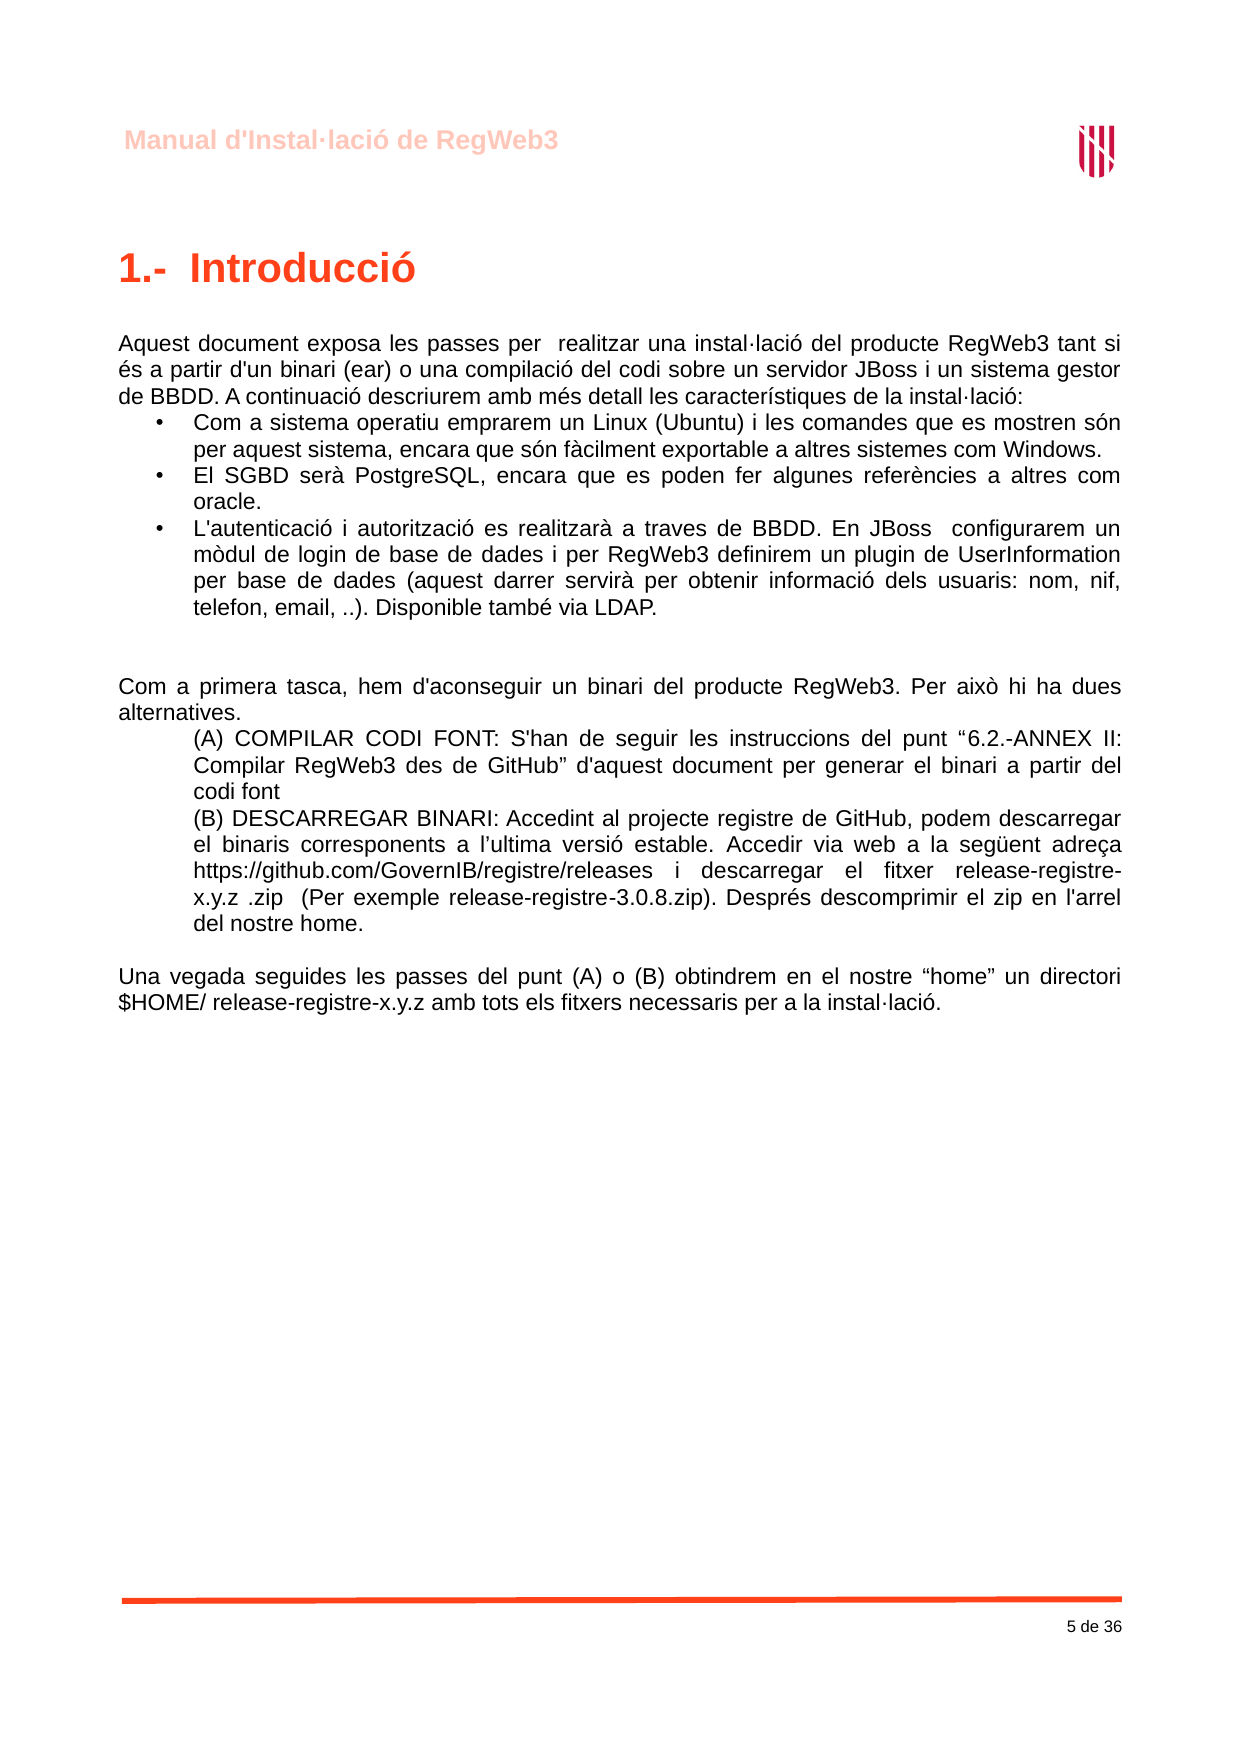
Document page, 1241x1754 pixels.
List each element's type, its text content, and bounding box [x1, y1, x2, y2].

text (B) DESCARREGAR BINARI: Accedint al projecte registre de GitHub, podem descarregar el binaris corresponents a l’ultima versió estable. Accedir via web a la següent adreça https://github.com/GovernIB/registre/releases i descarregar el fitxer release-registre-x.y.z .zip (Per exemple release-registre-3.0.8.zip). Després descomprimir el zip en l'arrel del nostre home. [193, 804, 1122, 936]
text Aquest document exposa les passes per realitzar una instal·lació del producte RegWeb3 tant si és a partir d'un binari (ear) o una compilació del codi sobre un servidor JBoss i un sistema gestor de BBDD. A continuació descriurem amb més detall les característiques de la instal·lació: [118, 330, 1122, 409]
text Una vegada seguides les passes del punt (A) o (B) obtindrem en el nostre “home” un directori $HOME/ release-registre-x.y.z amb tots els fitxers necessaris per a la instal·lació. [118, 963, 1122, 1015]
picture [1076, 123, 1117, 179]
list Com a sistema operatiu emprarem un Linux (Ubuntu) i les comandes que es mostren són per aquest sistema, encara que són fàcilment exportable a altres sistemes com Windows. [156, 409, 1122, 462]
subtitle Introducció [118, 243, 1122, 291]
text Com a primera tasca, hem d'aconseguir un binari del producte RegWeb3. Per això hi ha dues alternatives. [118, 673, 1122, 725]
list L'autenticació i autorització es realitzarà a traves de BBDD. En JBoss configurarem un mòdul de login de base de dades i per RegWeb3 definirem un plugin de UserInformation per base de dades (aquest darrer servirà per obtenir informació dels usuaris: nom, nif, telefon, email, ..). Disponible també via LDAP. [156, 514, 1122, 620]
text (A) COMPILAR CODI FONT: S'han de seguir les instruccions del punt “6.2ANNEX II: Compilar RegWeb3 des de GitHub” d'aquest document per generar el binari a partir del codi font [193, 725, 1122, 804]
list El SGBD serà PostgreSQL, encara que es poden fer algunes referències a altres com oracle. [156, 462, 1122, 514]
